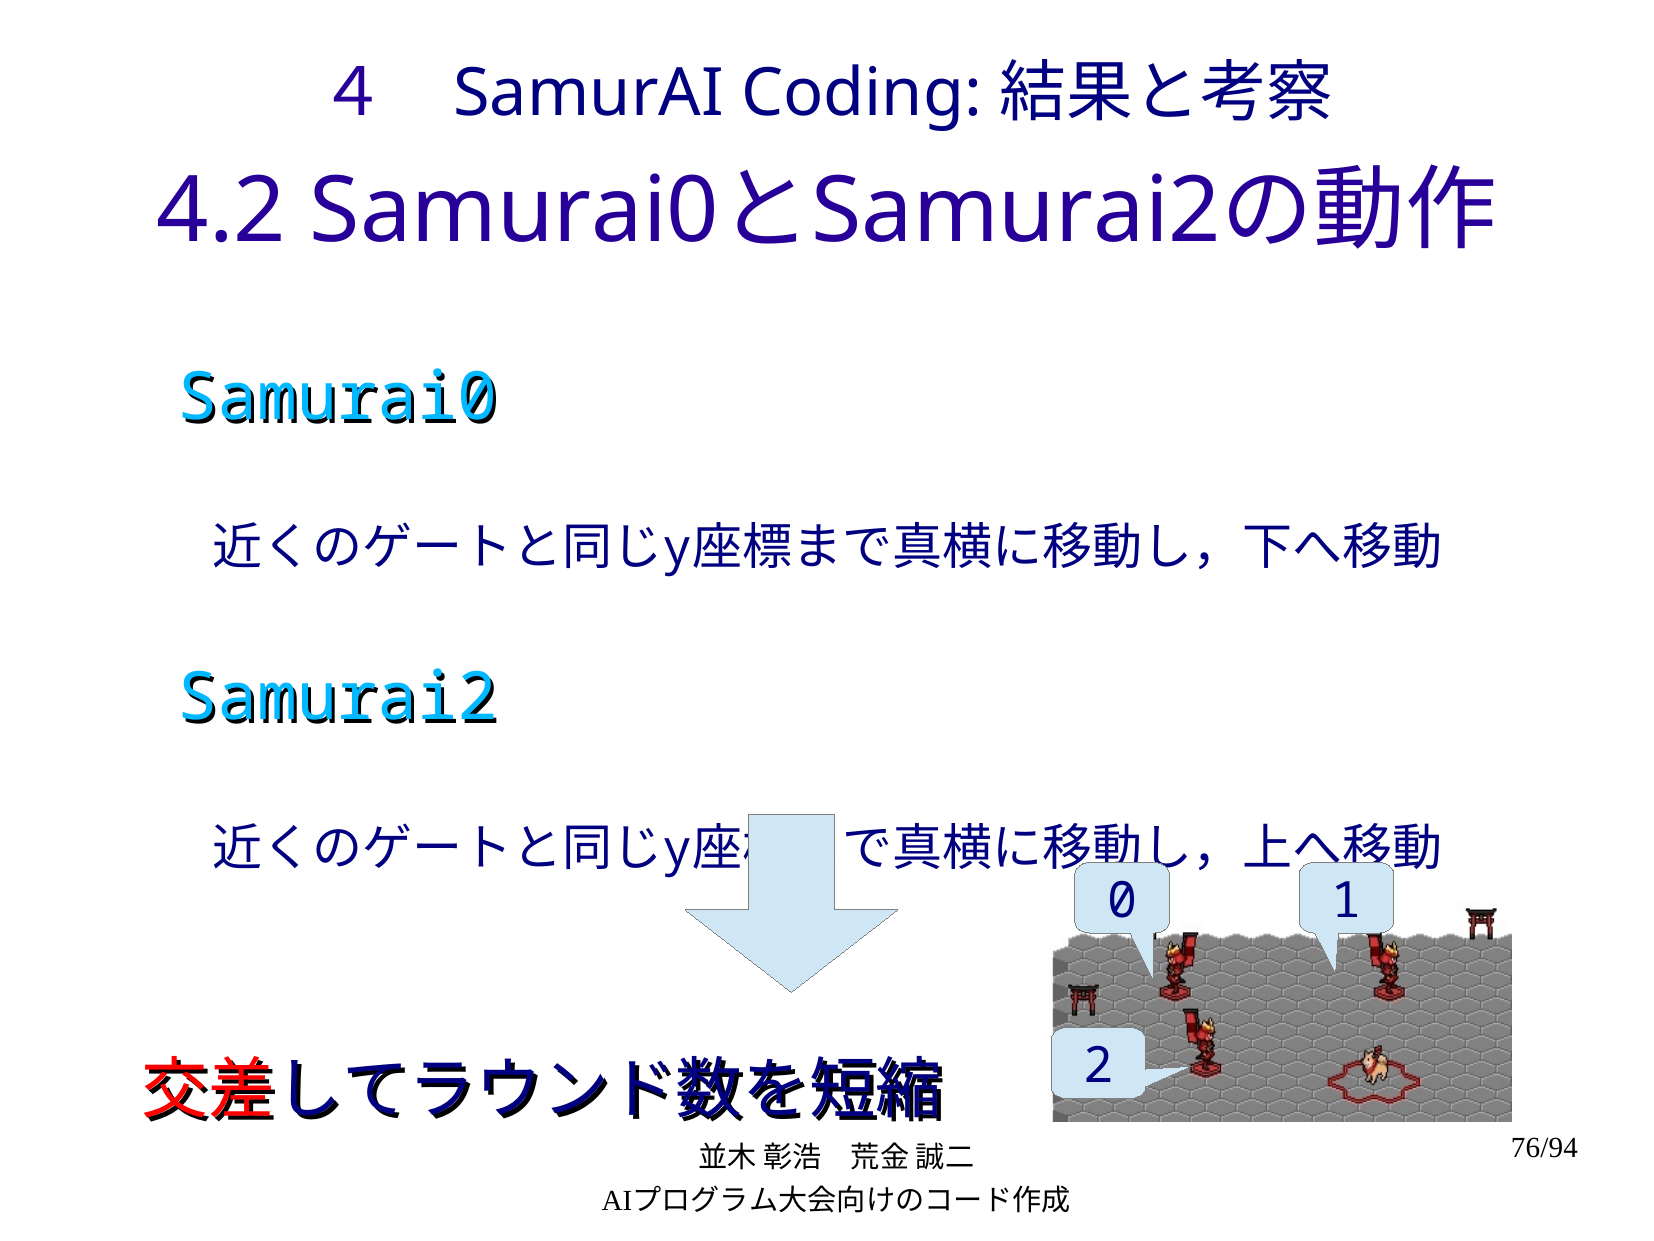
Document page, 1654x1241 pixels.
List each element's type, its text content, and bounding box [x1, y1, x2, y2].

list [1371, 830, 1383, 837]
list [118, 224, 1571, 1045]
text_box 2 [1051, 1027, 1192, 1099]
list [1372, 850, 1385, 857]
text_box 交差してラウンド数を短縮 [127, 1027, 957, 1110]
text_box 1 [1299, 862, 1394, 974]
title ４ SamurAI Coding: 結果と考察 4.2 Samurai0とSamurai2の動作 [82, 49, 1571, 257]
list [1123, 838, 1135, 862]
picture [1039, 900, 1512, 1123]
text_box 0 [1074, 862, 1170, 980]
text_box [685, 814, 898, 993]
text_box Samurai0 近くのゲートと同じy座標まで真横に移動し，下へ移動 Samurai2 近くのゲートと同じy座標まで真横に移動し，上へ移動 [162, 340, 1536, 740]
